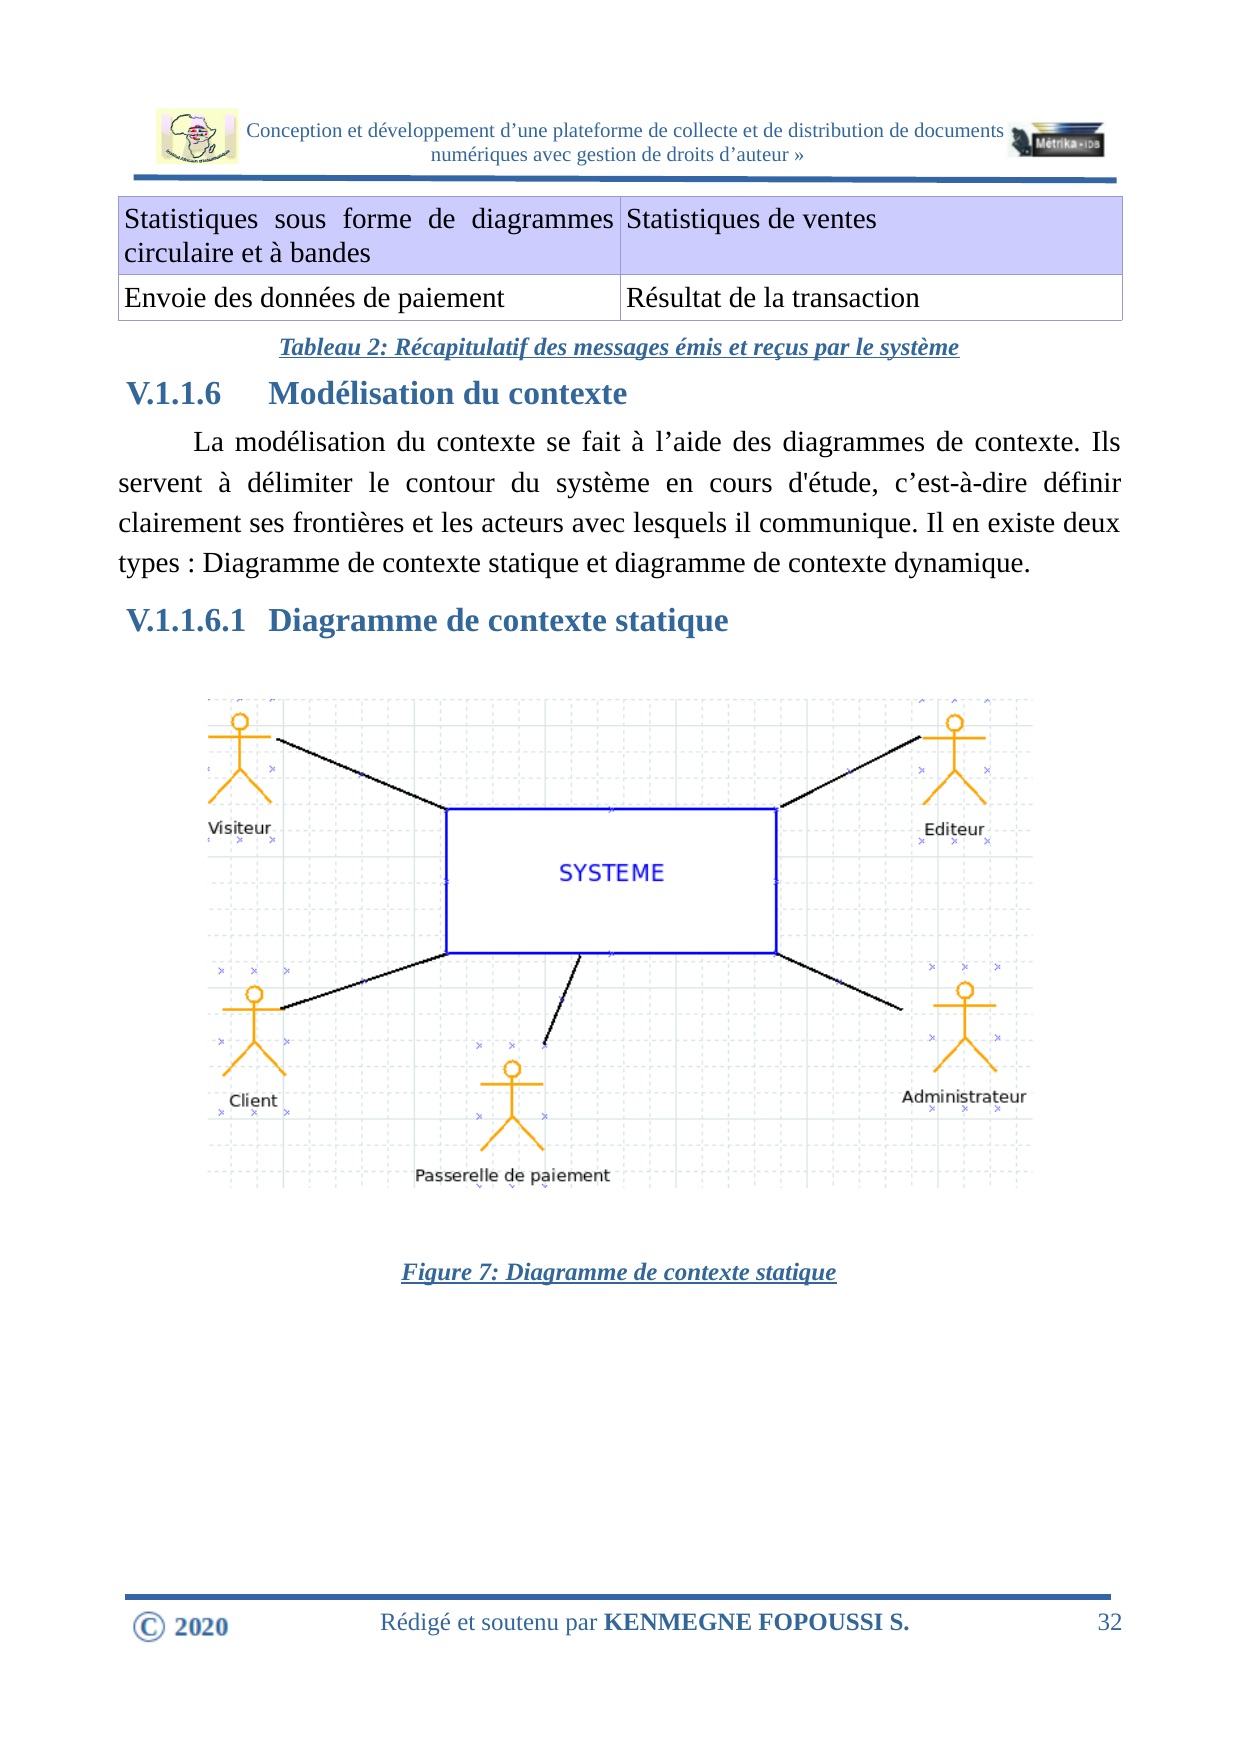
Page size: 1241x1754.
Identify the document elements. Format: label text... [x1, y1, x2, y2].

table_cell Statistiques sous forme de diagrammes circulaire et à bandes [119, 197, 620, 274]
subtitle Diagramme de contexte statique [118, 600, 1122, 638]
text Tableau 2: Récapitulatif des messages émis et reçus par le système [118, 332, 1122, 361]
picture [207, 699, 1033, 1188]
table_cell Envoie des données de paiement [119, 275, 620, 319]
text La modélisation du contexte se fait à l’aide des diagrammes de contexte. Ils servent à délimiter le contour du système en cours d'étude, c’est-à-dire définir clairement ses frontières et les acteurs avec lesquels il communique. Il en existe deux types : Diagramme de contexte statique et diagramme de contexte dynamique. [118, 424, 1122, 579]
picture [154, 107, 241, 166]
picture [1003, 116, 1109, 160]
table_cell Résultat de la transaction [621, 275, 1122, 319]
text Figure 7: Diagramme de contexte statique [208, 1257, 1033, 1286]
subtitle Modélisation du contexte [118, 373, 1122, 412]
picture [126, 1604, 231, 1647]
table_cell Statistiques de ventes [621, 197, 1122, 274]
